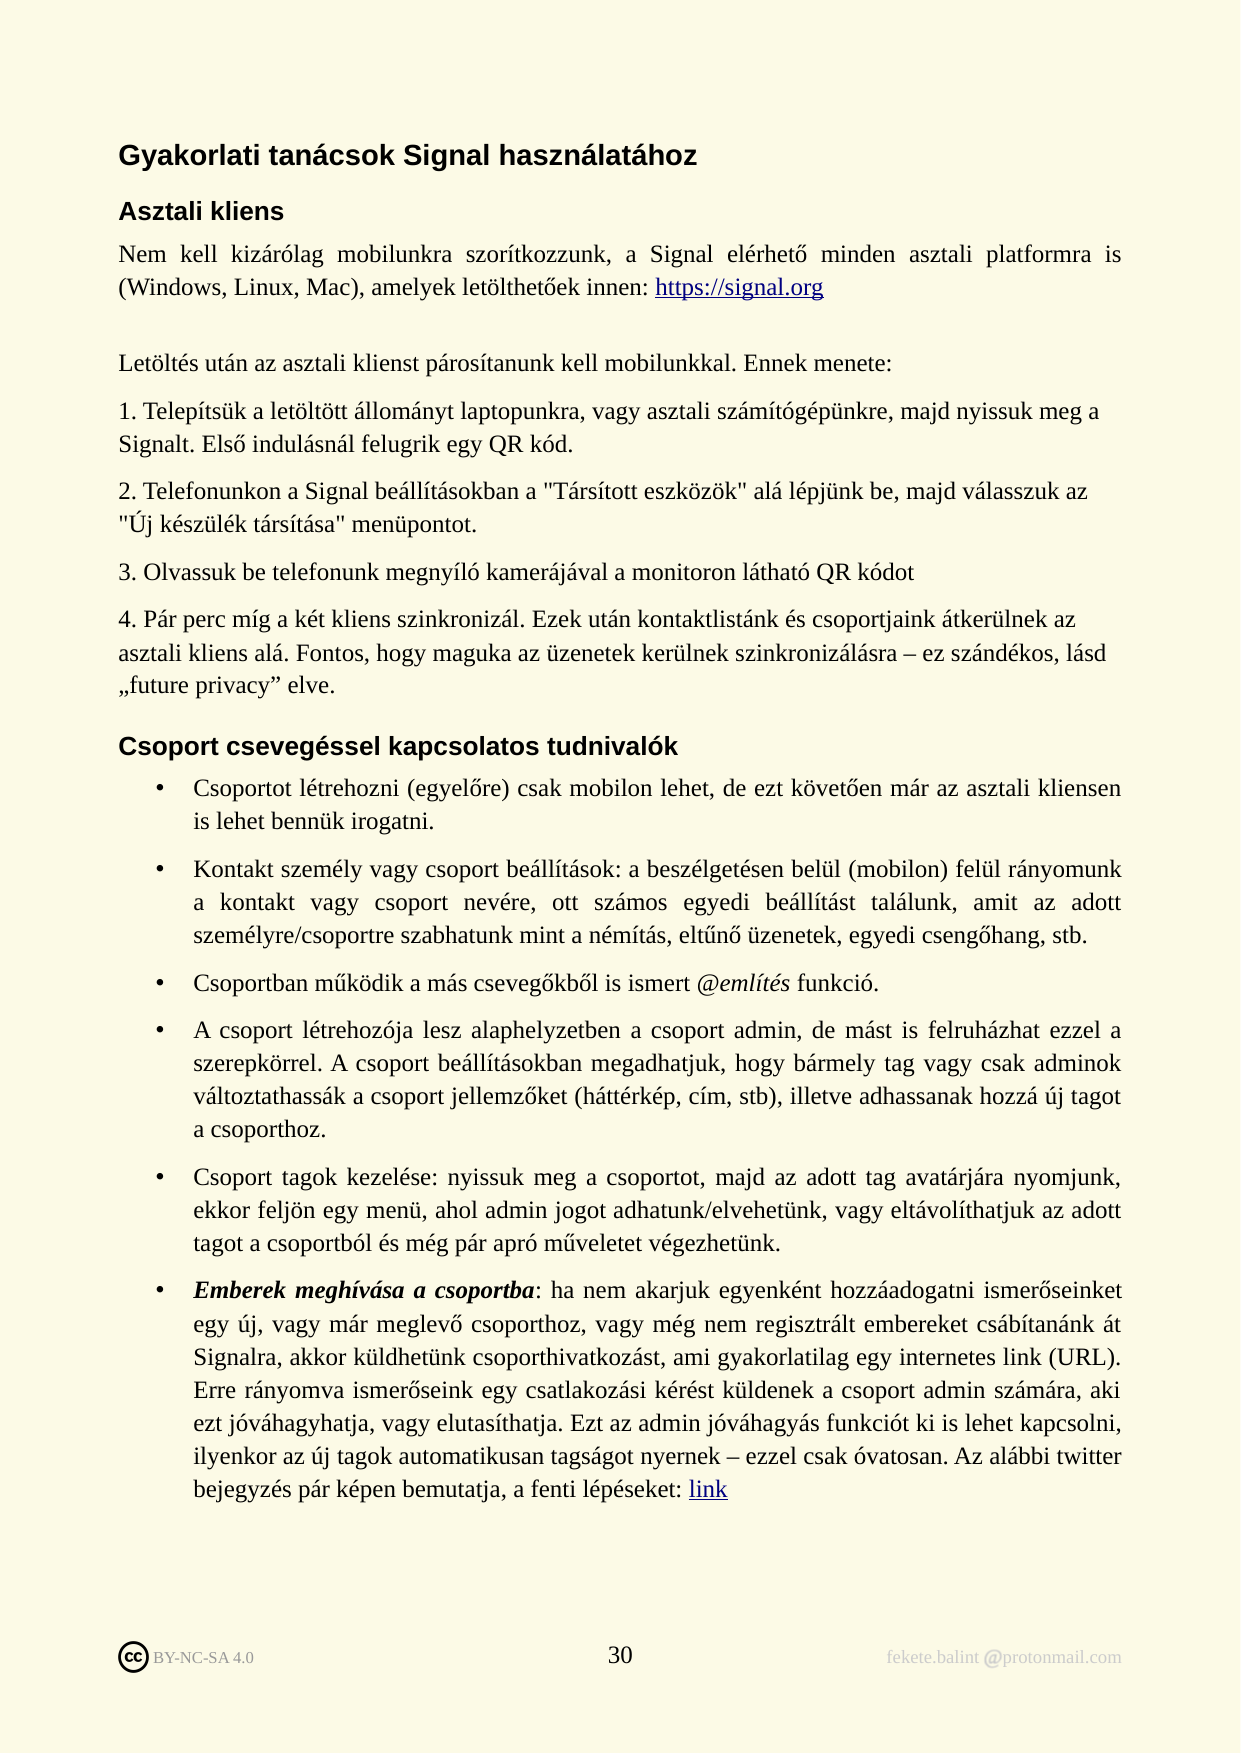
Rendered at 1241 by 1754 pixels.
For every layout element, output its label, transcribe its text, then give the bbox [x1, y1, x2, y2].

picture [118, 1641, 149, 1673]
text Nem kell kizárólag mobilunkra szorítkozzunk, a Signal elérhető minden asztali platformra is (Windows, Linux, Mac), amelyek letölthetőek innen: https://signal.org [118, 239, 1122, 301]
text Letöltés után az asztali klienst párosítanunk kell mobilunkkal. Ennek menete: [118, 348, 1122, 377]
subtitle Gyakorlati tanácsok Signal használatához [118, 137, 1122, 171]
subtitle Csoport csevegéssel kapcsolatos tudnivalók [118, 731, 1122, 761]
list Csoport tagok kezelése: nyissuk meg a csoportot, majd az adott tag avatárjára nyomjunk, ekkor feljön egy menü, ahol admin jogot adhatunk/elvehetünk, vagy eltávolíthatjuk az adott tagot a csoportból és még pár apró műveletet végezhetünk. [156, 1162, 1122, 1257]
subtitle Asztali kliens [118, 196, 1122, 226]
list Kontakt személy vagy csoport beállítások: a beszélgetésen belül (mobilon) felül rányomunk a kontakt vagy csoport nevére, ott számos egyedi beállítást találunk, amit az adott személyre/csoportre szabhatunk mint a némítás, eltűnő üzenetek, egyedi csengőhang, stb. [156, 854, 1122, 949]
text 2. Telefonunkon a Signal beállításokban a "Társított eszközök" alá lépjünk be, majd válasszuk az "Új készülék társítása" menüpontot. [118, 476, 1122, 538]
list Csoportot létrehozni (egyelőre) csak mobilon lehet, de ezt követően már az asztali kliensen is lehet bennük irogatni. [156, 773, 1122, 835]
list A csoport létrehozója lesz alaphelyzetben a csoport admin, de mást is felruházhat ezzel a szerepkörrel. A csoport beállításokban megadhatjuk, hogy bármely tag vagy csak adminok változtathassák a csoport jellemzőket (háttérkép, cím, stb), illetve adhassanak hozzá új tagot a csoporthoz. [156, 1015, 1122, 1143]
text 3. Olvassuk be telefonunk megnyíló kamerájával a monitoron látható QR kódot [118, 557, 1122, 586]
list Emberek meghívása a csoportba: ha nem akarjuk egyenként hozzáadogatni ismerőseinket egy új, vagy már meglevő csoporthoz, vagy még nem regisztrált embereket csábítanánk át Signalra, akkor küldhetünk csoporthivatkozást, ami gyakorlatilag egy internetes link (URL). Erre rányomva ismerőseink egy csatlakozási kérést küldenek a csoport admin számára, aki ezt jóváhagyhatja, vagy elutasíthatja. Ezt az admin jóváhagyás funkciót ki is lehet kapcsolni, ilyenkor az új tagok automatikusan tagságot nyernek – ezzel csak óvatosan. Az alábbi twitter bejegyzés pár képen bemutatja, a fenti lépéseket: link [156, 1276, 1122, 1502]
picture [982, 1648, 1003, 1669]
list Csoportban működik a más csevegőkből is ismert @említés funkció. [156, 968, 1122, 996]
text 1. Telepítsük a letöltött állományt laptopunkra, vagy asztali számítógépünkre, majd nyissuk meg a Signalt. Első indulásnál felugrik egy QR kód. [118, 396, 1122, 457]
text 4. Pár perc míg a két kliens szinkronizál. Ezek után kontaktlistánk és csoportjaink átkerülnek az asztali kliens alá. Fontos, hogy maguka az üzenetek kerülnek szinkronizálásra – ez szándékos, lásd „future privacy” elve. [118, 604, 1122, 699]
